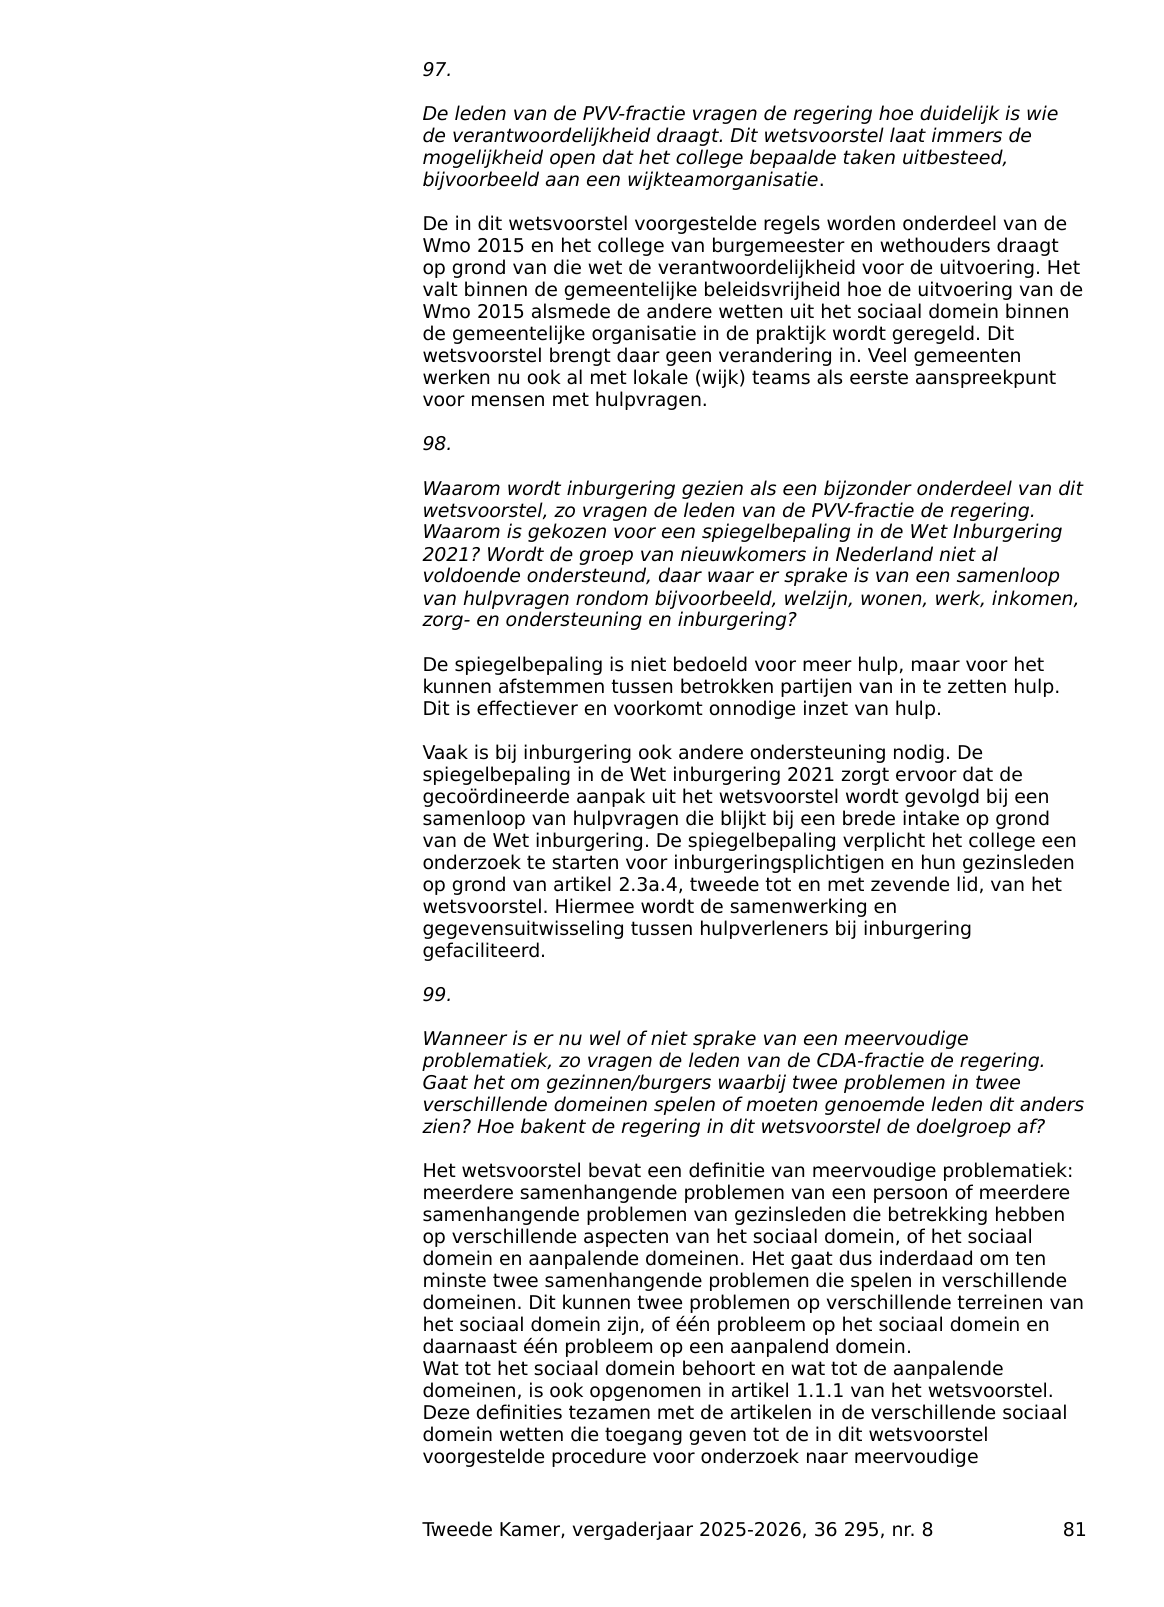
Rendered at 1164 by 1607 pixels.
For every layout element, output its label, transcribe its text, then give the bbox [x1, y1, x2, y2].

text Waarom wordt inburgering gezien als een bijzonder onderdeel van dit wetsvoorstel, zo vragen de leden van de PVV-fractie de regering. Waarom is gekozen voor een spiegelbepaling in de Wet Inburgering 2021? Wordt de groep van nieuwkomers in Nederland niet al voldoende ondersteund, daar waar er sprake is van een samenloop van hulpvragen rondom bijvoorbeeld, welzijn, wonen, werk, inkomen, zorg- en ondersteuning en inburgering? [422, 477, 1087, 631]
text Wanneer is er nu wel of niet sprake van een meervoudige problematiek, zo vragen de leden van de CDA-fractie de regering. Gaat het om gezinnen/burgers waarbij twee problemen in twee verschillende domeinen spelen of moeten genoemde leden dit anders zien? Hoe bakent de regering in dit wetsvoorstel de doelgroep af? [422, 1028, 1087, 1138]
text Wat tot het sociaal domein behoort en wat tot de aanpalende domeinen, is ook opgenomen in artikel 1.1.1 van het wetsvoorstel. Deze definities tezamen met de artikelen in de verschillende sociaal domein wetten die toegang geven tot de in dit wetsvoorstel voorgestelde procedure voor onderzoek naar meervoudige [422, 1358, 1087, 1468]
text Het wetsvoorstel bevat een definitie van meervoudige problematiek: meerdere samenhangende problemen van een persoon of meerdere samenhangende problemen van gezinsleden die betrekking hebben op verschillende aspecten van het sociaal domein, of het sociaal domein en aanpalende domeinen. Het gaat dus inderdaad om ten minste twee samenhangende problemen die spelen in verschillende domeinen. Dit kunnen twee problemen op verschillende terreinen van het sociaal domein zijn, of één probleem op het sociaal domein en daarnaast één probleem op een aanpalend domein. [422, 1160, 1087, 1358]
text De in dit wetsvoorstel voorgestelde regels worden onderdeel van de Wmo 2015 en het college van burgemeester en wethouders draagt op grond van die wet de verantwoordelijkheid voor de uitvoering. Het valt binnen de gemeentelijke beleidsvrijheid hoe de uitvoering van de Wmo 2015 alsmede de andere wetten uit het sociaal domein binnen de gemeentelijke organisatie in de praktijk wordt geregeld. Dit wetsvoorstel brengt daar geen verandering in. Veel gemeenten werken nu ook al met lokale (wijk) teams als eerste aanspreekpunt voor mensen met hulpvragen. [422, 213, 1087, 411]
subtitle 99. [422, 984, 1087, 1006]
text Vaak is bij inburgering ook andere ondersteuning nodig. De spiegelbepaling in de Wet inburgering 2021 zorgt ervoor dat de gecoördineerde aanpak uit het wetsvoorstel wordt gevolgd bij een samenloop van hulpvragen die blijkt bij een brede intake op grond van de Wet inburgering. De spiegelbepaling verplicht het college een onderzoek te starten voor inburgeringsplichtigen en hun gezinsleden op grond van artikel 2.3a.4, tweede tot en met zevende lid, van het wetsvoorstel. Hiermee wordt de samenwerking en gegevensuitwisseling tussen hulpverleners bij inburgering gefaciliteerd. [422, 742, 1087, 961]
text De leden van de PVV-fractie vragen de regering hoe duidelijk is wie de verantwoordelijkheid draagt. Dit wetsvoorstel laat immers de mogelijkheid open dat het college bepaalde taken uitbesteed, bijvoorbeeld aan een wijkteamorganisatie. [422, 103, 1087, 191]
subtitle 98. [422, 433, 1087, 455]
text De spiegelbepaling is niet bedoeld voor meer hulp, maar voor het kunnen afstemmen tussen betrokken partijen van in te zetten hulp. Dit is effectiever en voorkomt onnodige inzet van hulp. [422, 653, 1087, 719]
subtitle 97. [422, 59, 1087, 81]
